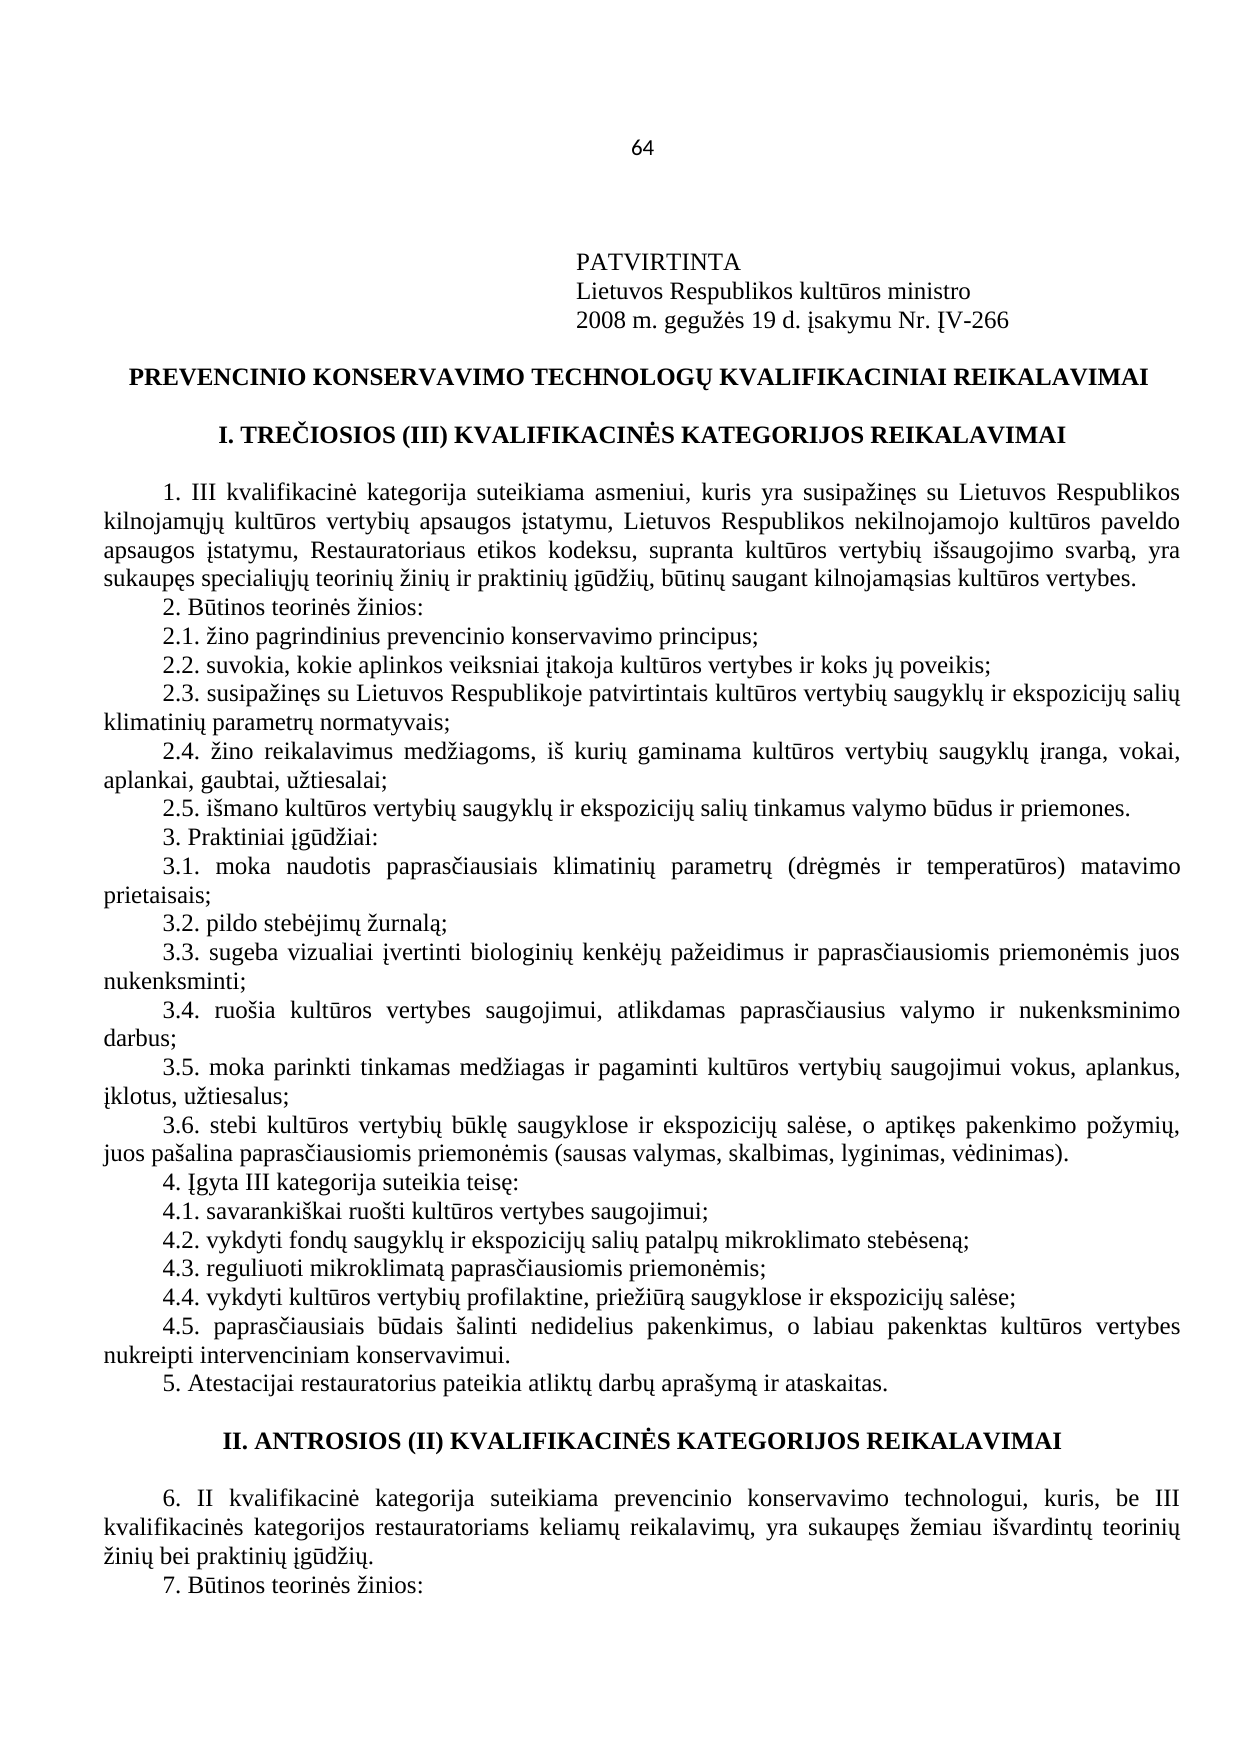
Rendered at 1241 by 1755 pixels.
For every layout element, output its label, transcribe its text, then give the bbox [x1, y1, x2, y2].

text 2.4. žino reikalavimus medžiagoms, iš kurių gaminama kultūros vertybių saugyklų įranga, vokai, aplankai, gaubtai, užtiesalai; [103, 736, 1181, 793]
text 4.4. vykdyti kultūros vertybių profilaktine, priežiūrą saugyklose ir ekspozicijų salėse; [103, 1282, 1181, 1311]
text 4.1. savarankiškai ruošti kultūros vertybes saugojimui; [103, 1196, 1181, 1225]
text 3.6. stebi kultūros vertybių būklę saugyklose ir ekspozicijų salėse, o aptikęs pakenkimo požymių, juos pašalina paprasčiausiomis priemonėmis (sausas valymas, skalbimas, lyginimas, vėdinimas). [103, 1110, 1181, 1167]
text 3.3. sugeba vizualiai įvertinti biologinių kenkėjų pažeidimus ir paprasčiausiomis priemonėmis juos nukenksminti; [103, 937, 1181, 995]
text 2.5. išmano kultūros vertybių saugyklų ir ekspozicijų salių tinkamus valymo būdus ir priemones. [103, 793, 1181, 822]
text 4.5. paprasčiausiais būdais šalinti nedidelius pakenkimus, o labiau pakenktas kultūros vertybes nukreipti intervenciniam konservavimui. [103, 1311, 1181, 1368]
text 5. Atestacijai restauratorius pateikia atliktų darbų aprašymą ir ataskaitas. [103, 1368, 1181, 1397]
text II. ANTROSIOS (II) KVALIFIKACINĖS KATEGORIJOS REIKALAVIMAI [103, 1426, 1181, 1455]
text PATVIRTINTA [576, 247, 1181, 276]
text 6. II kvalifikacinė kategorija suteikiama prevencinio konservavimo technologui, kuris, be III kvalifikacinės kategorijos restauratoriams keliamų reikalavimų, yra sukaupęs žemiau išvardintų teorinių žinių bei praktinių įgūdžių. [103, 1483, 1181, 1570]
text 3.5. moka parinkti tinkamas medžiagas ir pagaminti kultūros vertybių saugojimui vokus, aplankus, įklotus, užtiesalus; [103, 1052, 1181, 1110]
text 3.4. ruošia kultūros vertybes saugojimui, atlikdamas paprasčiausius valymo ir nukenksminimo darbus; [103, 995, 1181, 1052]
text 3. Praktiniai įgūdžiai: [103, 822, 1181, 851]
text 3.1. moka naudotis paprasčiausiais klimatinių parametrų (drėgmės ir temperatūros) matavimo prietaisais; [103, 851, 1181, 908]
text 4.2. vykdyti fondų saugyklų ir ekspozicijų salių patalpų mikroklimato stebėseną; [103, 1225, 1181, 1253]
text PREVENCINIO KONSERVAVIMO TECHNOLOGŲ KVALIFIKACINIAI REIKALAVIMAI [103, 362, 1181, 391]
text 2.1. žino pagrindinius prevencinio konservavimo principus; [103, 621, 1181, 650]
text 3.2. pildo stebėjimų žurnalą; [103, 908, 1181, 937]
text 4.3. reguliuoti mikroklimatą paprasčiausiomis priemonėmis; [103, 1253, 1181, 1282]
text 7. Būtinos teorinės žinios: [103, 1570, 1181, 1598]
text 2.3. susipažinęs su Lietuvos Respublikoje patvirtintais kultūros vertybių saugyklų ir ekspozicijų salių klimatinių parametrų normatyvais; [103, 678, 1181, 736]
text 1. III kvalifikacinė kategorija suteikiama asmeniui, kuris yra susipažinęs su Lietuvos Respublikos kilnojamųjų kultūros vertybių apsaugos įstatymu, Lietuvos Respublikos nekilnojamojo kultūros paveldo apsaugos įstatymu, Restauratoriaus etikos kodeksu, supranta kultūros vertybių išsaugojimo svarbą, yra sukaupęs specialiųjų teorinių žinių ir praktinių įgūdžių, būtinų saugant kilnojamąsias kultūros vertybes. [103, 477, 1181, 592]
text 4. Įgyta III kategorija suteikia teisę: [103, 1167, 1181, 1196]
text 2. Būtinos teorinės žinios: [103, 592, 1181, 621]
text 2008 m. gegužės 19 d. įsakymu Nr. ĮV-266 [576, 305, 1181, 333]
text 2.2. suvokia, kokie aplinkos veiksniai įtakoja kultūros vertybes ir koks jų poveikis; [103, 650, 1181, 678]
text Lietuvos Respublikos kultūros ministro [576, 276, 1181, 305]
text I. TREČIOSIOS (III) KVALIFIKACINĖS KATEGORIJOS REIKALAVIMAI [103, 420, 1181, 448]
